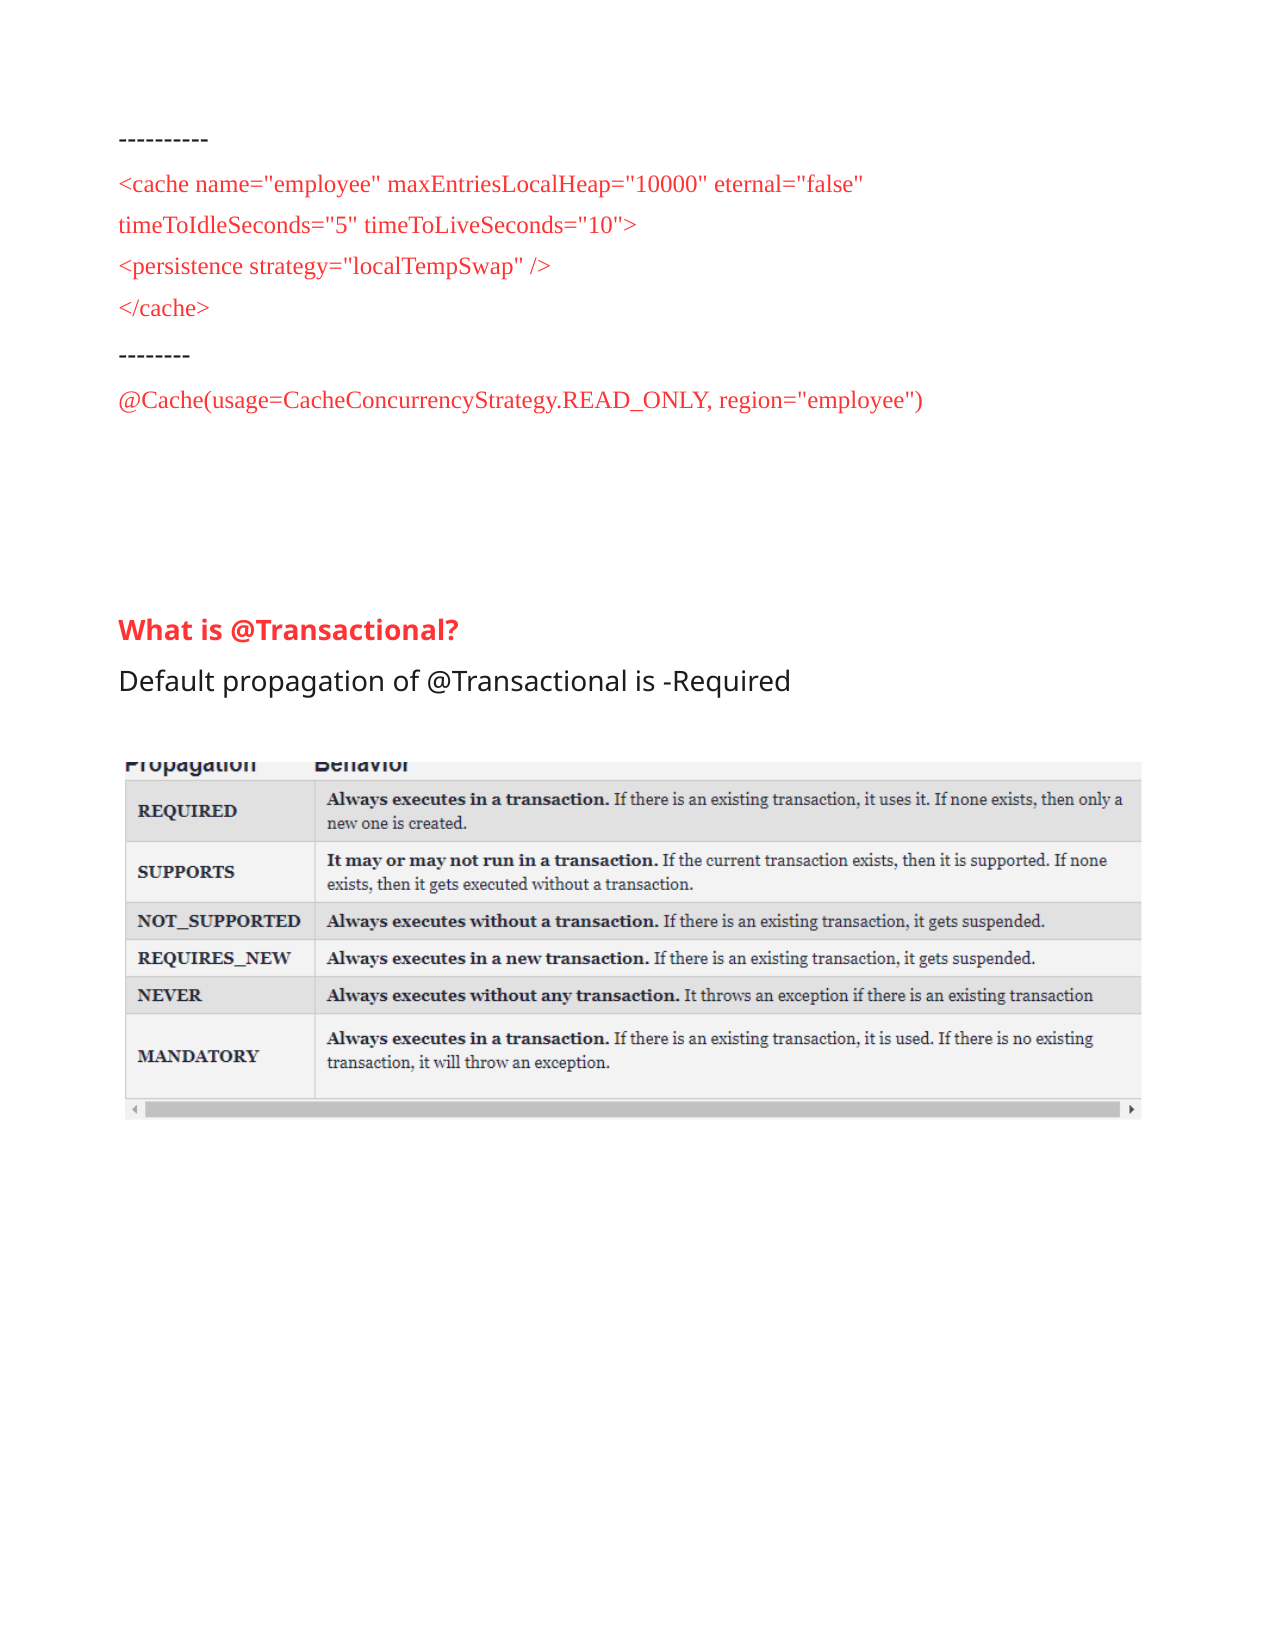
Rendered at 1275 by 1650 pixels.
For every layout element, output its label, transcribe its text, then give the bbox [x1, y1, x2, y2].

text <cache name="employee" maxEntriesLocalHeap="10000" eternal="false" [118, 169, 1157, 198]
text What is @Transactional? [118, 610, 1157, 648]
text @Cache(usage=CacheConcurrencyStrategy.READ_ONLY, region="employee") [118, 385, 1157, 413]
picture [118, 762, 1157, 1128]
text timeToIdleSeconds="5" timeToLiveSeconds="10"> [118, 210, 1157, 239]
text </cache> [118, 293, 1157, 321]
text Default propagation of @Transactional is -Required [118, 661, 1157, 699]
text -------- [118, 334, 1157, 372]
text ---------- [118, 118, 1157, 156]
text <persistence strategy="localTempSwap" /> [118, 251, 1157, 280]
